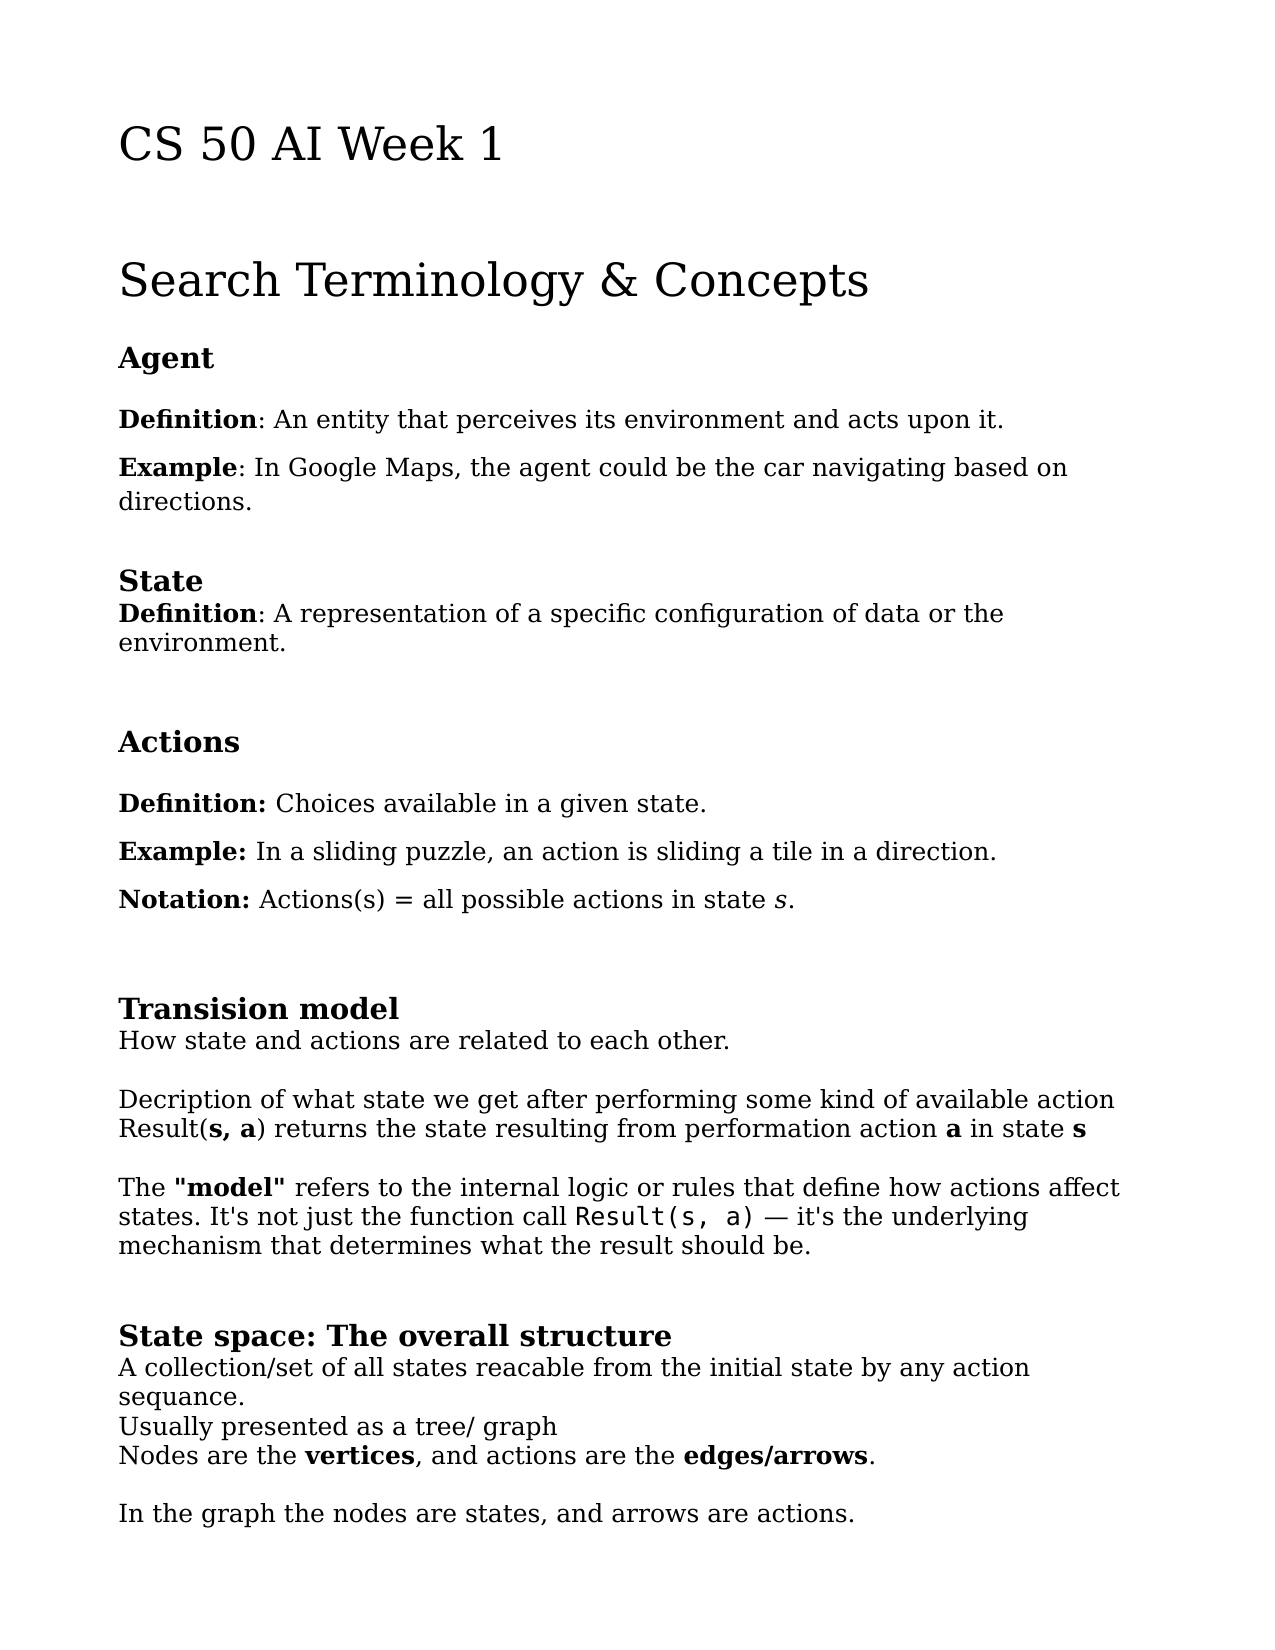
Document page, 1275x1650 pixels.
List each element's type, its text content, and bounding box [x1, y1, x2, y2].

text Transision model [118, 992, 1157, 1026]
text Example: In Google Maps, the agent could be the car navigating based on directions. [118, 453, 1157, 516]
text CS 50 AI Week 1 [118, 118, 1157, 171]
text Usually presented as a tree/ graph [118, 1412, 1157, 1441]
text Nodes are the vertices, and actions are the edges/arrows. [118, 1441, 1157, 1470]
text In the graph the nodes are states, and arrows are actions. [118, 1499, 1157, 1529]
text A collection/set of all states reacable from the initial state by any action sequance. [118, 1353, 1157, 1412]
text Result(s, a) returns the state resulting from performation action a in state s [118, 1114, 1157, 1143]
text Example: In a sliding puzzle, an action is sliding a tile in a direction. [118, 837, 1157, 866]
text Definition: A representation of a specific configuration of data or the environment. [118, 598, 1157, 657]
text State [118, 564, 1157, 598]
text Search Terminology & Concepts [118, 254, 1157, 307]
text The "model" refers to the internal logic or rules that define how actions affect states. It's not just the function call Result(s, a) — it's the underlying mechanism that determines what the result should be. [118, 1173, 1157, 1260]
text How state and actions are related to each other. [118, 1026, 1157, 1056]
text Decription of what state we get after performing some kind of available action [118, 1085, 1157, 1114]
text Definition: An entity that perceives its environment and acts upon it. [118, 405, 1157, 434]
text Actions [118, 725, 1157, 759]
text Notation: Actions(s) = all possible actions in state s. [118, 885, 1157, 915]
text Definition: Choices available in a given state. [118, 789, 1157, 818]
text State space: The overall structure [118, 1319, 1157, 1353]
text Agent [118, 341, 1157, 376]
